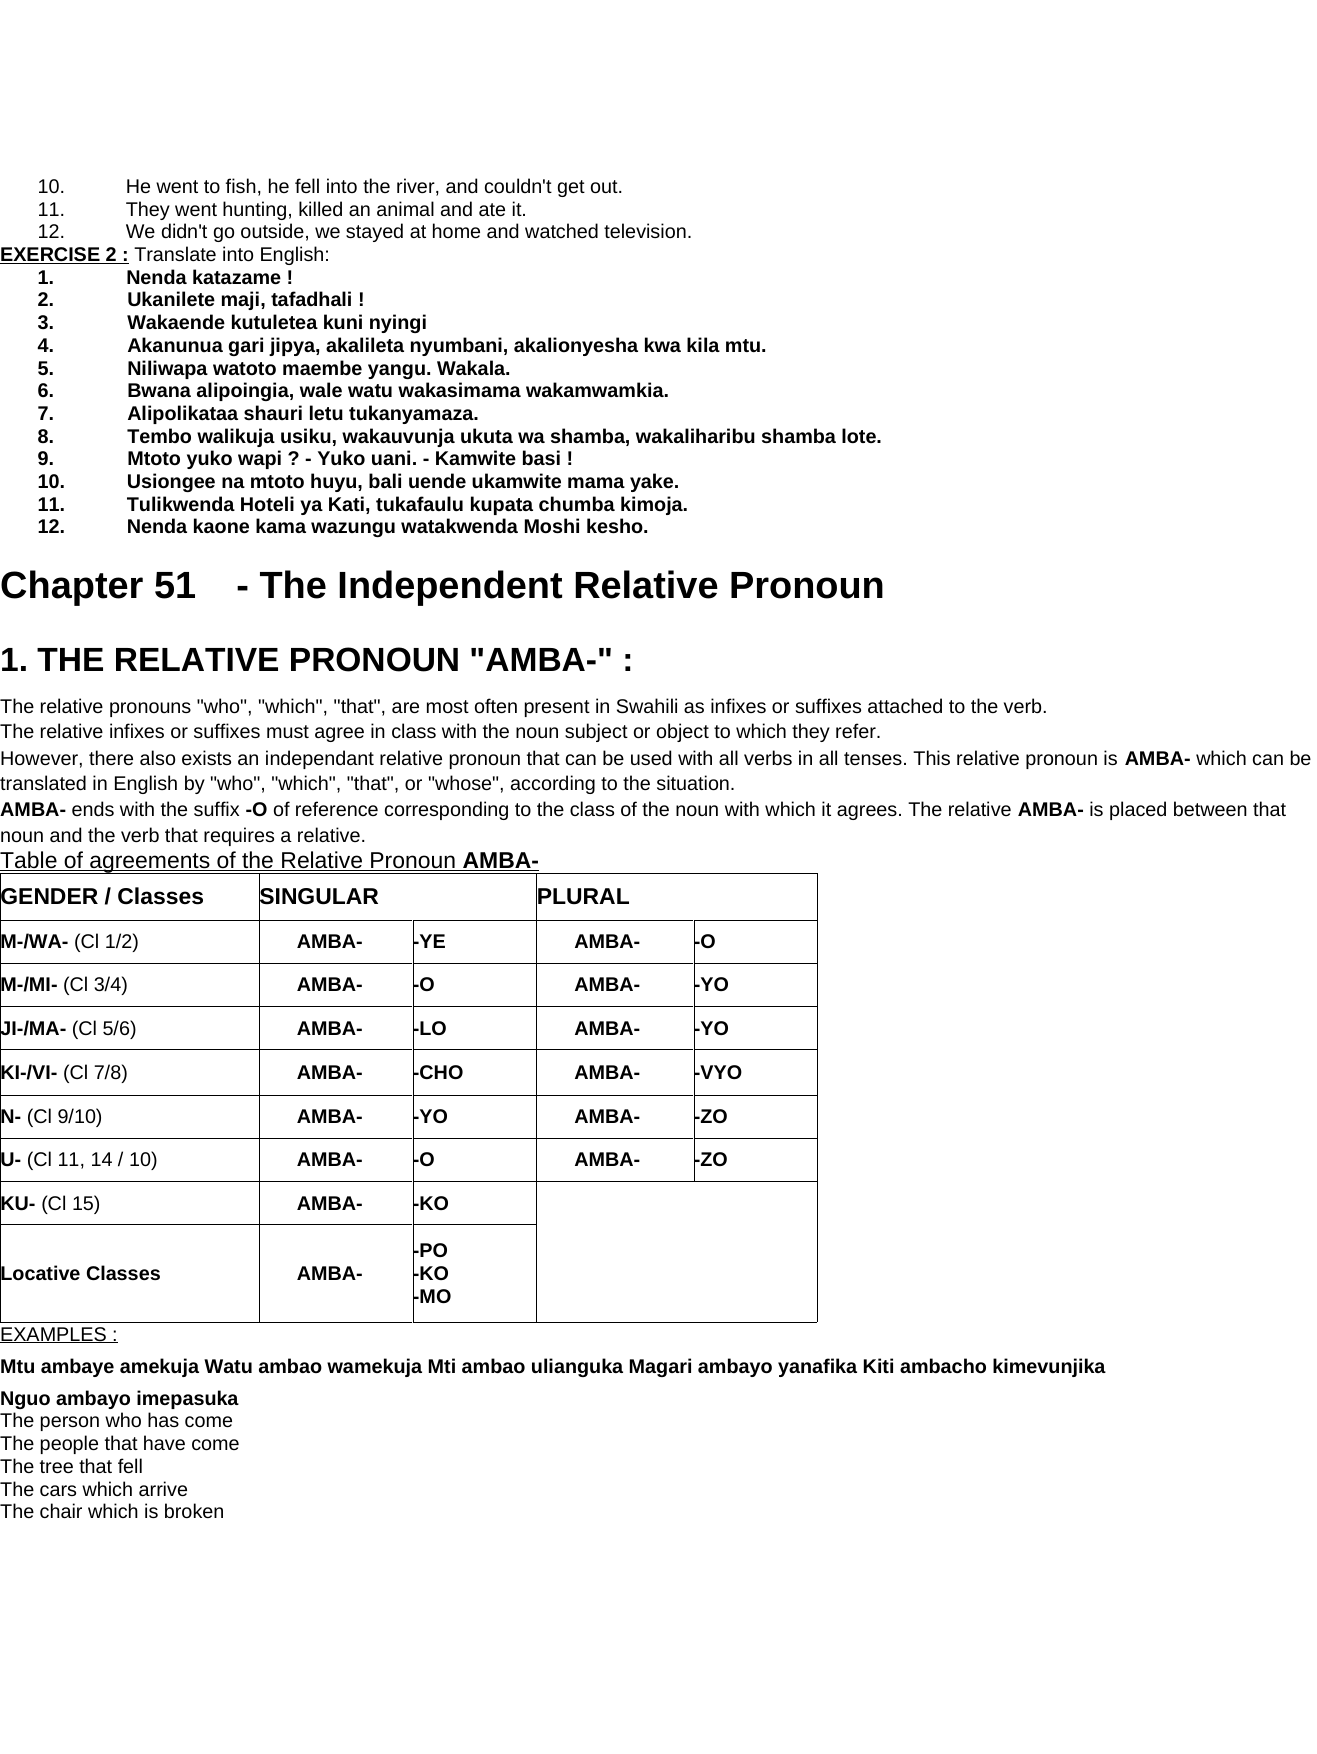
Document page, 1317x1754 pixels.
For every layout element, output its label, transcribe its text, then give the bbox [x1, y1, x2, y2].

text However, there also exists an independant relative pronoun that can be used with all verbs in all tenses. This relative pronoun is AMBA- which can be translated in English by "who", "which", "that", or "whose", according to the situation. [0, 743, 1317, 795]
table_cell -ZO [695, 1139, 817, 1181]
table_cell M-/WA- (Cl 1/2) [1, 921, 259, 963]
table_cell [537, 1182, 817, 1322]
text The tree that fell [0, 1455, 1317, 1477]
table_cell AMBA- [260, 1050, 412, 1095]
subtitle 1. THE RELATIVE PRONOUN "AMBA-" : [0, 640, 1317, 679]
text AMBA- ends with the suffix -O of reference corresponding to the class of the noun with which it agrees. The relative AMBA- is placed between that noun and the verb that requires a relative. [0, 795, 1317, 847]
table_cell N- (Cl 9/10) [1, 1096, 259, 1138]
table_cell AMBA- [537, 1050, 693, 1095]
list Usiongee na mtoto huyu, bali uende ukamwite mama yake. [0, 470, 1317, 493]
text The chair which is broken [0, 1500, 1317, 1523]
table_cell AMBA- [260, 1096, 412, 1138]
table_cell AMBA- [260, 1182, 412, 1224]
list They went hunting, killed an animal and ate it. [0, 197, 1317, 220]
list We didn't go outside, we stayed at home and watched television. [0, 220, 1317, 243]
list Alipolikataa shauri letu tukanyamaza. [0, 402, 1317, 424]
table_cell KI-/VI- (Cl 7/8) [1, 1050, 259, 1095]
text The relative pronouns "who", "which", "that", are most often present in Swahili as infixes or suffixes attached to the verb. [0, 691, 1317, 717]
table_cell AMBA- [537, 964, 693, 1006]
text EXERCISE 2 : Translate into English: [0, 243, 1317, 266]
table_cell AMBA- [537, 1139, 693, 1181]
list Bwana alipoingia, wale watu wakasimama wakamwamkia. [0, 379, 1317, 402]
table_header SINGULAR [260, 874, 536, 920]
table_cell AMBA- [537, 921, 693, 963]
subtitle Chapter 51 - The Independent Relative Pronoun [0, 563, 1317, 607]
table_cell -O [414, 964, 536, 1006]
list Nenda kaone kama wazungu watakwenda Moshi kesho. [0, 515, 1317, 538]
table_cell KU- (Cl 15) [1, 1182, 259, 1224]
list He went to fish, he fell into the river, and couldn't get out. [0, 175, 1317, 197]
table_cell -O [695, 921, 817, 963]
table_cell -PO -KO -MO [414, 1225, 536, 1322]
list Niliwapa watoto maembe yangu. Wakala. [0, 356, 1317, 379]
text EXAMPLES : [0, 1322, 1317, 1345]
table_cell -YO [695, 1007, 817, 1049]
list Akanunua gari jipya, akalileta nyumbani, akalionyesha kwa kila mtu. [0, 334, 1317, 356]
list Tulikwenda Hoteli ya Kati, tukafaulu kupata chumba kimoja. [0, 493, 1317, 515]
table_cell AMBA- [260, 1139, 412, 1181]
text The person who has come [0, 1409, 1317, 1432]
table_cell -VYO [695, 1050, 817, 1095]
table_cell -KO [414, 1182, 536, 1224]
list Mtoto yuko wapi ? - Yuko uani. - Kamwite basi ! [0, 447, 1317, 470]
table_header PLURAL [537, 874, 817, 920]
table_cell -CHO [414, 1050, 536, 1095]
table_cell AMBA- [537, 1096, 693, 1138]
table_cell Locative Classes [1, 1225, 259, 1322]
list Nenda katazame ! [0, 266, 1317, 288]
table_header GENDER / Classes [1, 874, 259, 920]
table_cell JI-/MA- (Cl 5/6) [1, 1007, 259, 1049]
list Wakaende kutuletea kuni nyingi [0, 311, 1317, 334]
text Mtu ambaye amekuja Watu ambao wamekuja Mti ambao ulianguka Magari ambayo yanafika Kiti ambacho kimevunjika [0, 1345, 1317, 1377]
text The relative infixes or suffixes must agree in class with the noun subject or object to which they refer. [0, 717, 1317, 743]
table_cell -LO [414, 1007, 536, 1049]
text Nguo ambayo imepasuka [0, 1377, 1317, 1409]
table_cell AMBA- [260, 1225, 412, 1322]
table_cell -YO [414, 1096, 536, 1138]
table_cell M-/MI- (Cl 3/4) [1, 964, 259, 1006]
table_cell AMBA- [537, 1007, 693, 1049]
table_cell -ZO [695, 1096, 817, 1138]
table_cell -YE [414, 921, 536, 963]
list Ukanilete maji, tafadhali ! [0, 288, 1317, 311]
list Tembo walikuja usiku, wakauvunja ukuta wa shamba, wakaliharibu shamba lote. [0, 424, 1317, 447]
table_cell -YO [695, 964, 817, 1006]
table_cell AMBA- [260, 921, 412, 963]
text Table of agreements of the Relative Pronoun AMBA- [0, 847, 1317, 873]
text The people that have come [0, 1432, 1317, 1455]
text The cars which arrive [0, 1477, 1317, 1500]
table_cell AMBA- [260, 1007, 412, 1049]
table_cell AMBA- [260, 964, 412, 1006]
table_cell U- (Cl 11, 14 / 10) [1, 1139, 259, 1181]
table_cell -O [414, 1139, 536, 1181]
